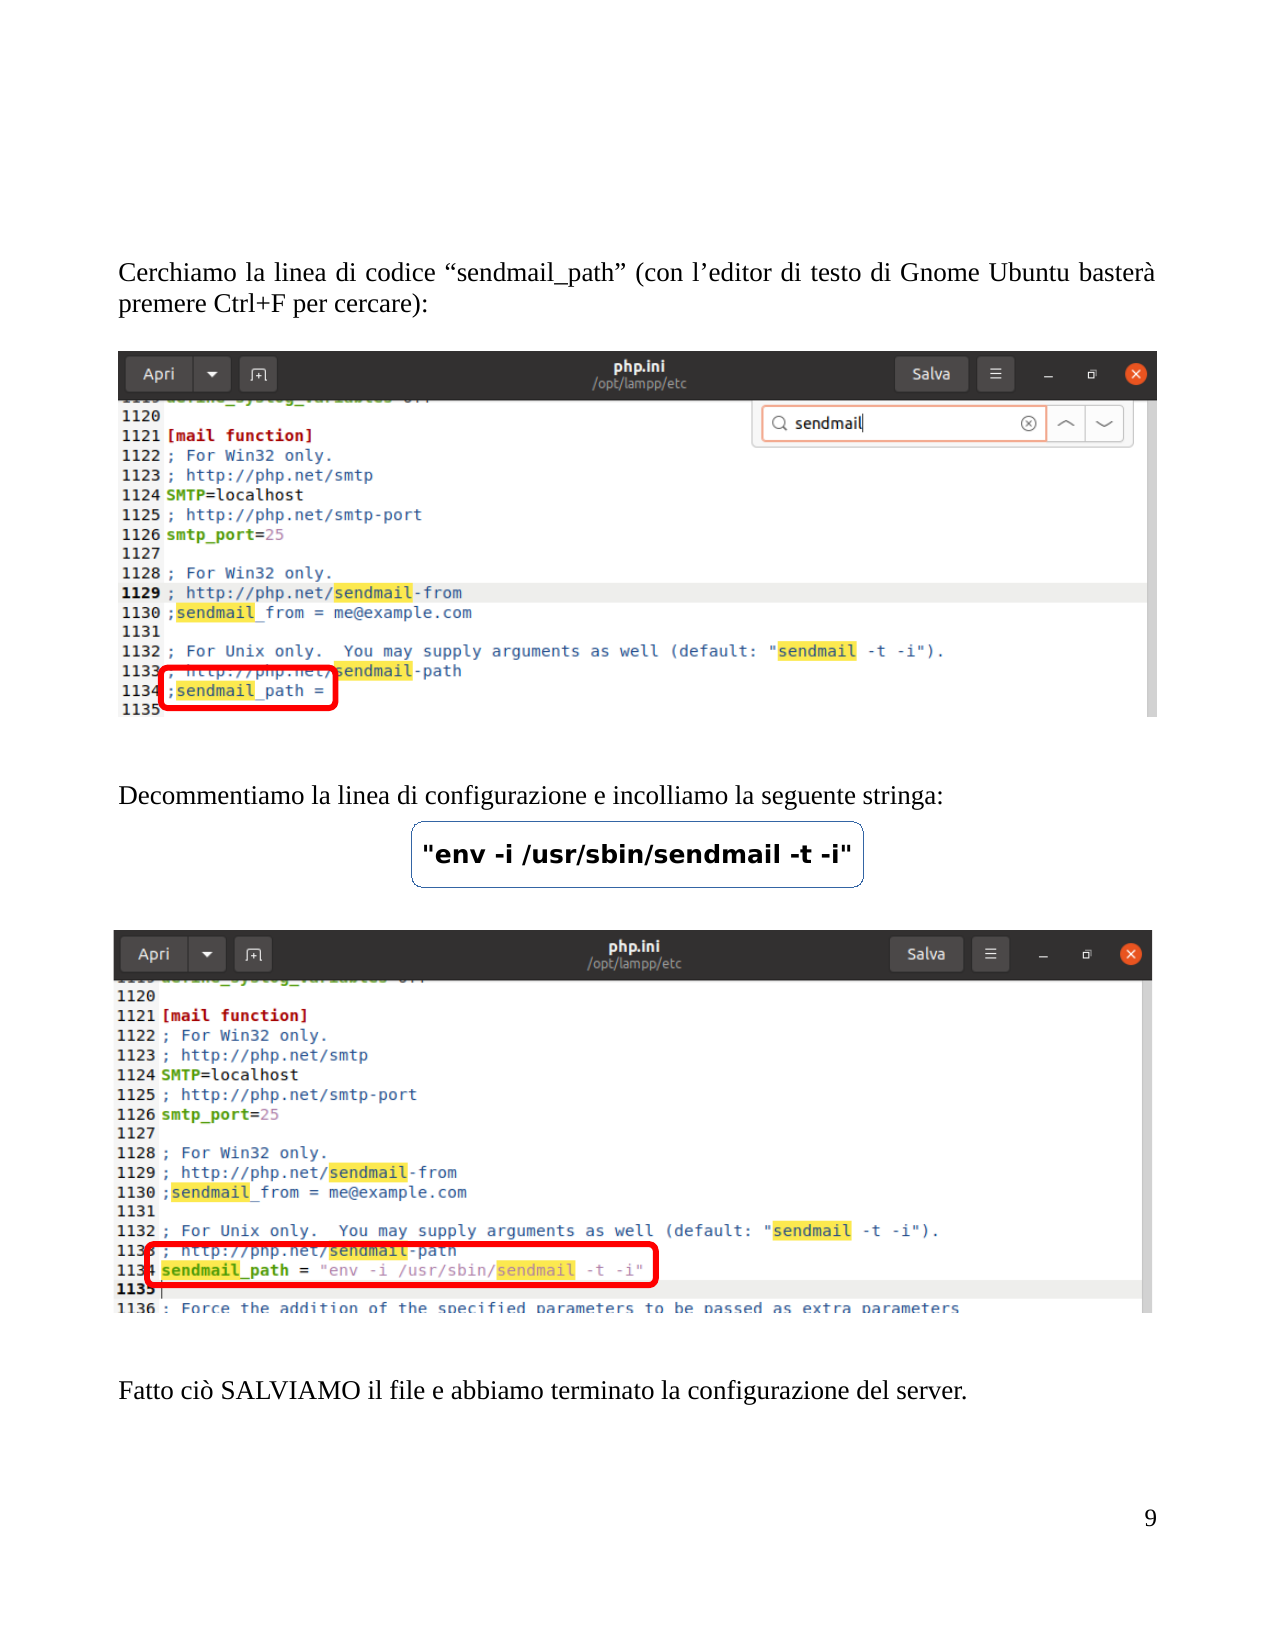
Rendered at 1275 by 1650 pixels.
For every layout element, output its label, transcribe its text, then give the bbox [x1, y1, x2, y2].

picture [118, 351, 1157, 717]
text Decommentiamo la linea di configurazione e incolliamo la seguente stringa: [118, 779, 1157, 810]
picture [113, 930, 1153, 1313]
text Fatto ciò SALVIAMO il file e abbiamo terminato la configurazione del server. [118, 1374, 1157, 1406]
text Cerchiamo la linea di codice “sendmail_path” (con l’editor di testo di Gnome Ubuntu basterà premere Ctrl+F per cercare): [118, 256, 1157, 318]
